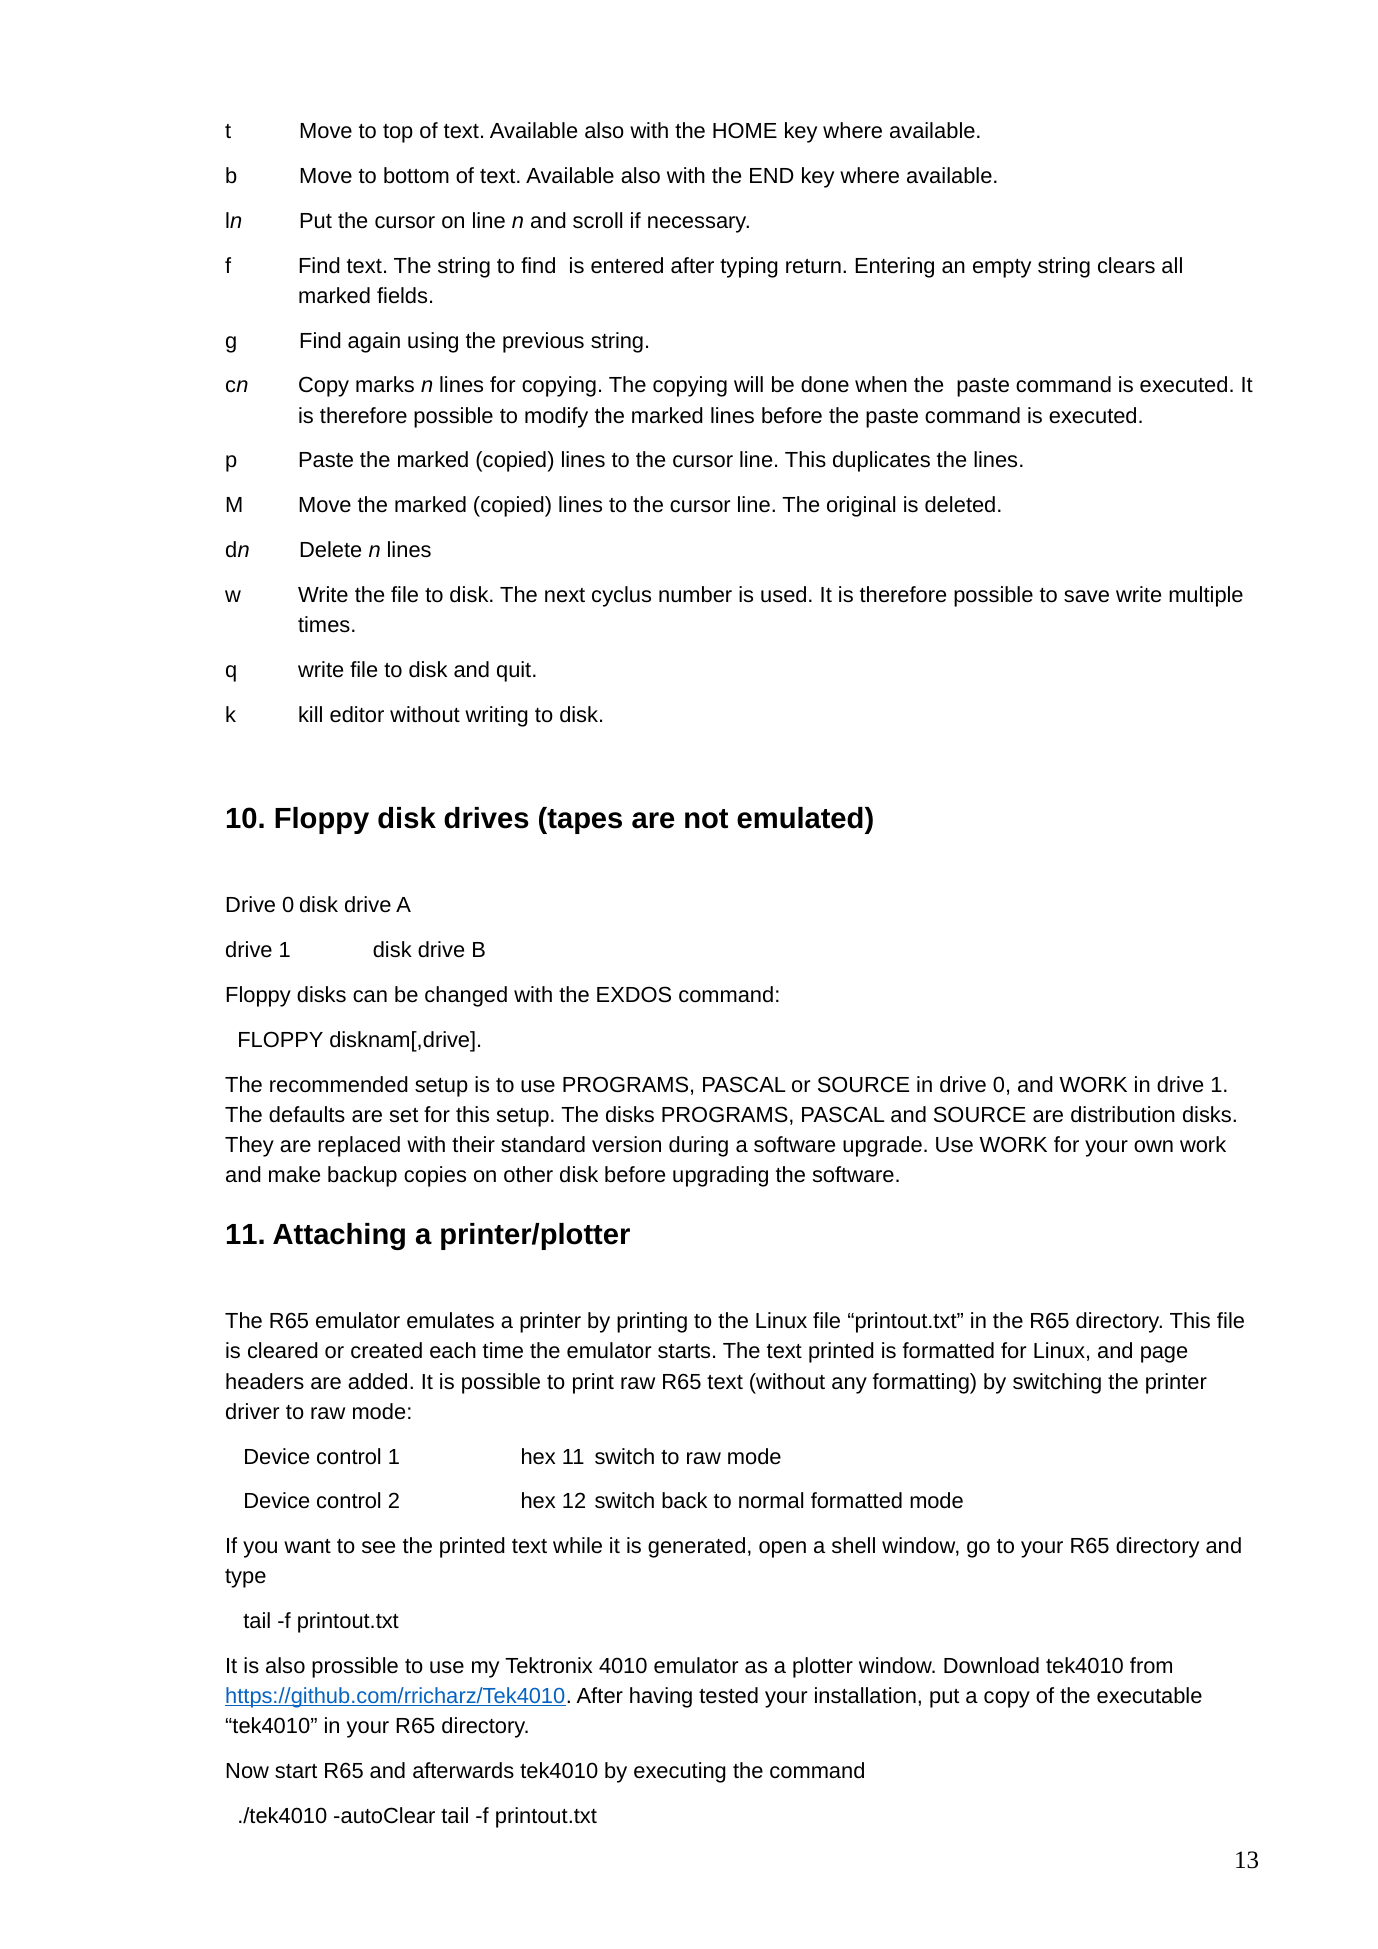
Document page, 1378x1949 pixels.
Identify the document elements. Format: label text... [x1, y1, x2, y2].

text ./tek4010 -autoClear tail -f printout.txt [225, 1803, 1259, 1828]
text drive 1 disk drive B [225, 937, 1259, 962]
text p Paste the marked (copied) lines to the cursor line. This duplicates the lines. [225, 447, 1259, 472]
text It is also prossible to use my Tektronix 4010 emulator as a plotter window. Download tek4010 from https://github.com/rricharz/Tek4010. After having tested your installation, put a copy of the executable “tek4010” in your R65 directory. [225, 1653, 1259, 1738]
text g Find again using the previous string. [225, 327, 1259, 353]
text ln Put the cursor on line n and scroll if necessary. [225, 208, 1259, 233]
text Now start R65 and afterwards tek4010 by executing the command [225, 1758, 1259, 1783]
text Drive 0 disk drive A [225, 892, 1259, 917]
text cn Copy marks n lines for copying. The copying will be done when the paste command is executed. It is therefore possible to modify the marked lines before the paste command is executed. [225, 372, 1259, 428]
text t Move to top of text. Available also with the HOME key where available. [225, 118, 1259, 143]
text FLOPPY disknam[,drive]. [225, 1027, 1259, 1052]
text If you want to see the printed text while it is generated, open a shell window, go to your R65 directory and type [225, 1533, 1259, 1588]
text f Find text. The string to find is entered after typing return. Entering an empty string clears all marked fields. [225, 252, 1259, 308]
text dn Delete n lines [225, 537, 1259, 562]
text k kill editor without writing to disk. [225, 701, 1259, 727]
text Floppy disks can be changed with the EXDOS command: [225, 982, 1259, 1007]
text b Move to bottom of text. Available also with the END key where available. [225, 163, 1259, 188]
text M Move the marked (copied) lines to the cursor line. The original is deleted. [225, 492, 1259, 517]
text tail -f printout.txt [225, 1608, 1259, 1633]
text The R65 emulator emulates a printer by printing to the Linux file “printout.txt” in the R65 directory. This file is cleared or created each time the emulator starts. The text printed is formatted for Linux, and page headers are added. It is possible to print raw R65 text (without any formatting) by switching the printer driver to raw mode: [225, 1308, 1259, 1424]
text w Write the file to disk. The next cyclus number is used. It is therefore possible to save write multiple times. [225, 582, 1259, 637]
text Device control 1 hex 11 switch to raw mode [225, 1443, 1259, 1469]
text The recommended setup is to use PROGRAMS, PASCAL or SOURCE in drive 0, and WORK in drive 1. The defaults are set for this setup. The disks PROGRAMS, PASCAL and SOURCE are distribution disks. They are replaced with their standard version during a software upgrade. Use WORK for your own work and make backup copies on other disk before upgrading the software. [225, 1071, 1259, 1187]
text Device control 2 hex 12 switch back to normal formatted mode [225, 1488, 1259, 1513]
text q write file to disk and quit. [225, 657, 1259, 682]
subtitle 10. Floppy disk drives (tapes are not emulated) [225, 801, 1259, 835]
subtitle 11. Attaching a printer/plotter [225, 1217, 1259, 1251]
